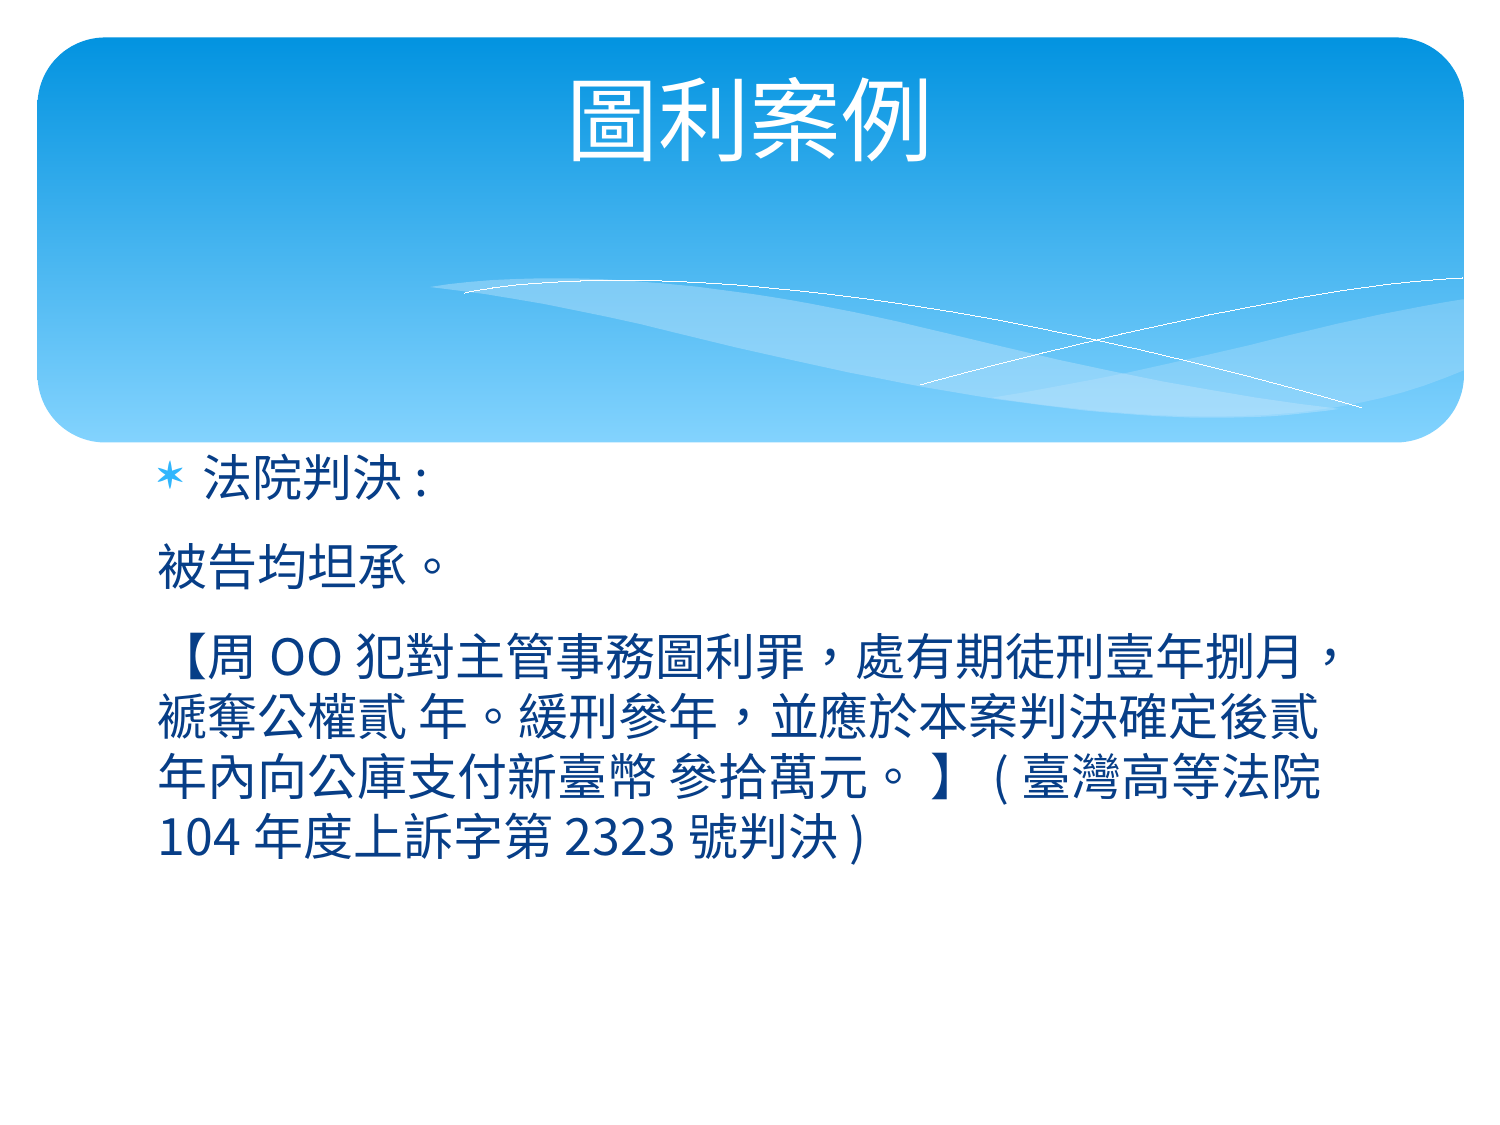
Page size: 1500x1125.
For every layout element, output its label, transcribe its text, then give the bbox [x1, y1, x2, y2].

list 法院判決: 被告均坦承。 【周OO犯對主管事務圖利罪，處有期徒刑壹年捌月，褫奪公權貳 年。緩刑參年，並應於本案判決確定後貳年內向公庫支付新臺幣 參拾萬元。 】(臺灣高等法院104年度上訴字第2323號判決) [143, 438, 1359, 1005]
title 圖利案例 [75, 55, 1425, 261]
